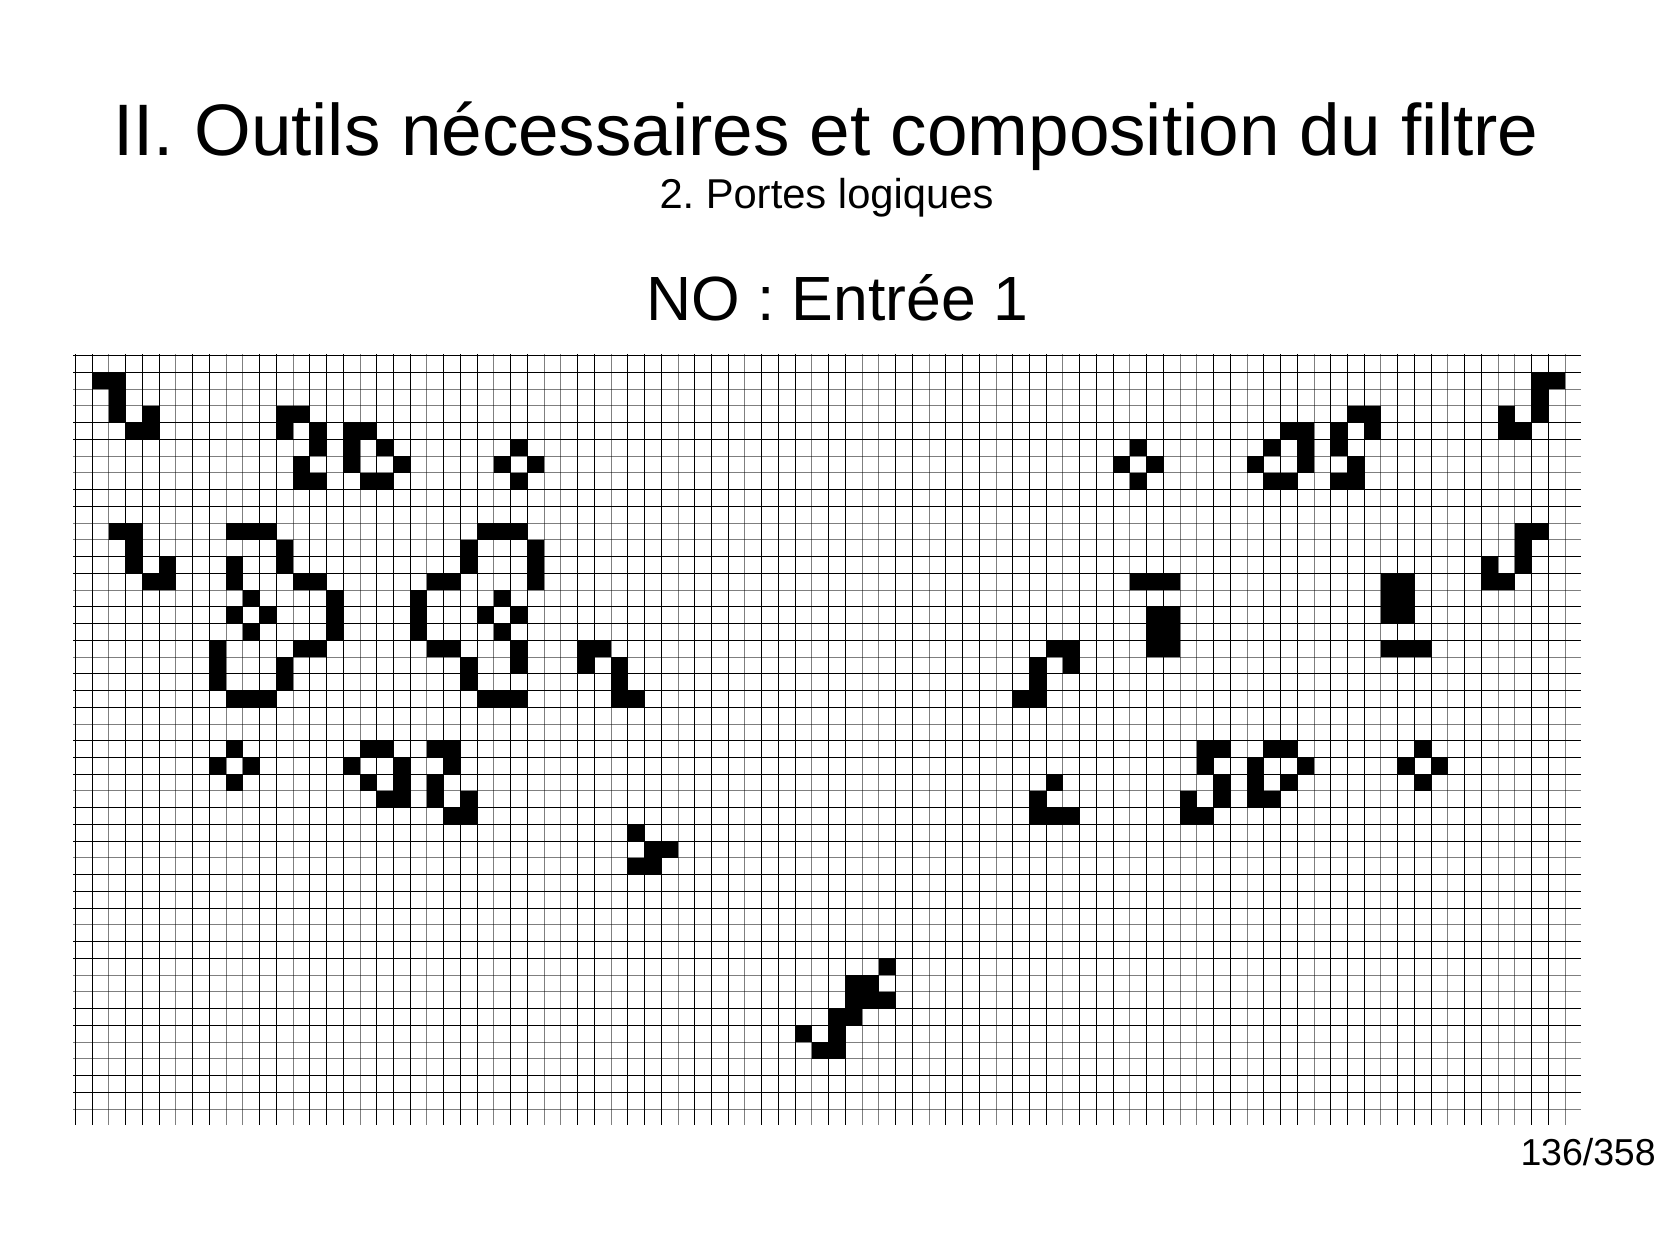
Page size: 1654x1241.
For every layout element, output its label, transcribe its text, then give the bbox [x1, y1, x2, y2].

picture [73, 354, 1581, 1125]
text_box NO : Entrée 1 [631, 256, 1044, 342]
text_box <number>/358 [1505, 1124, 1654, 1182]
title II. Outils nécessaires et composition du filtre 2. Portes logiques [82, 49, 1571, 257]
